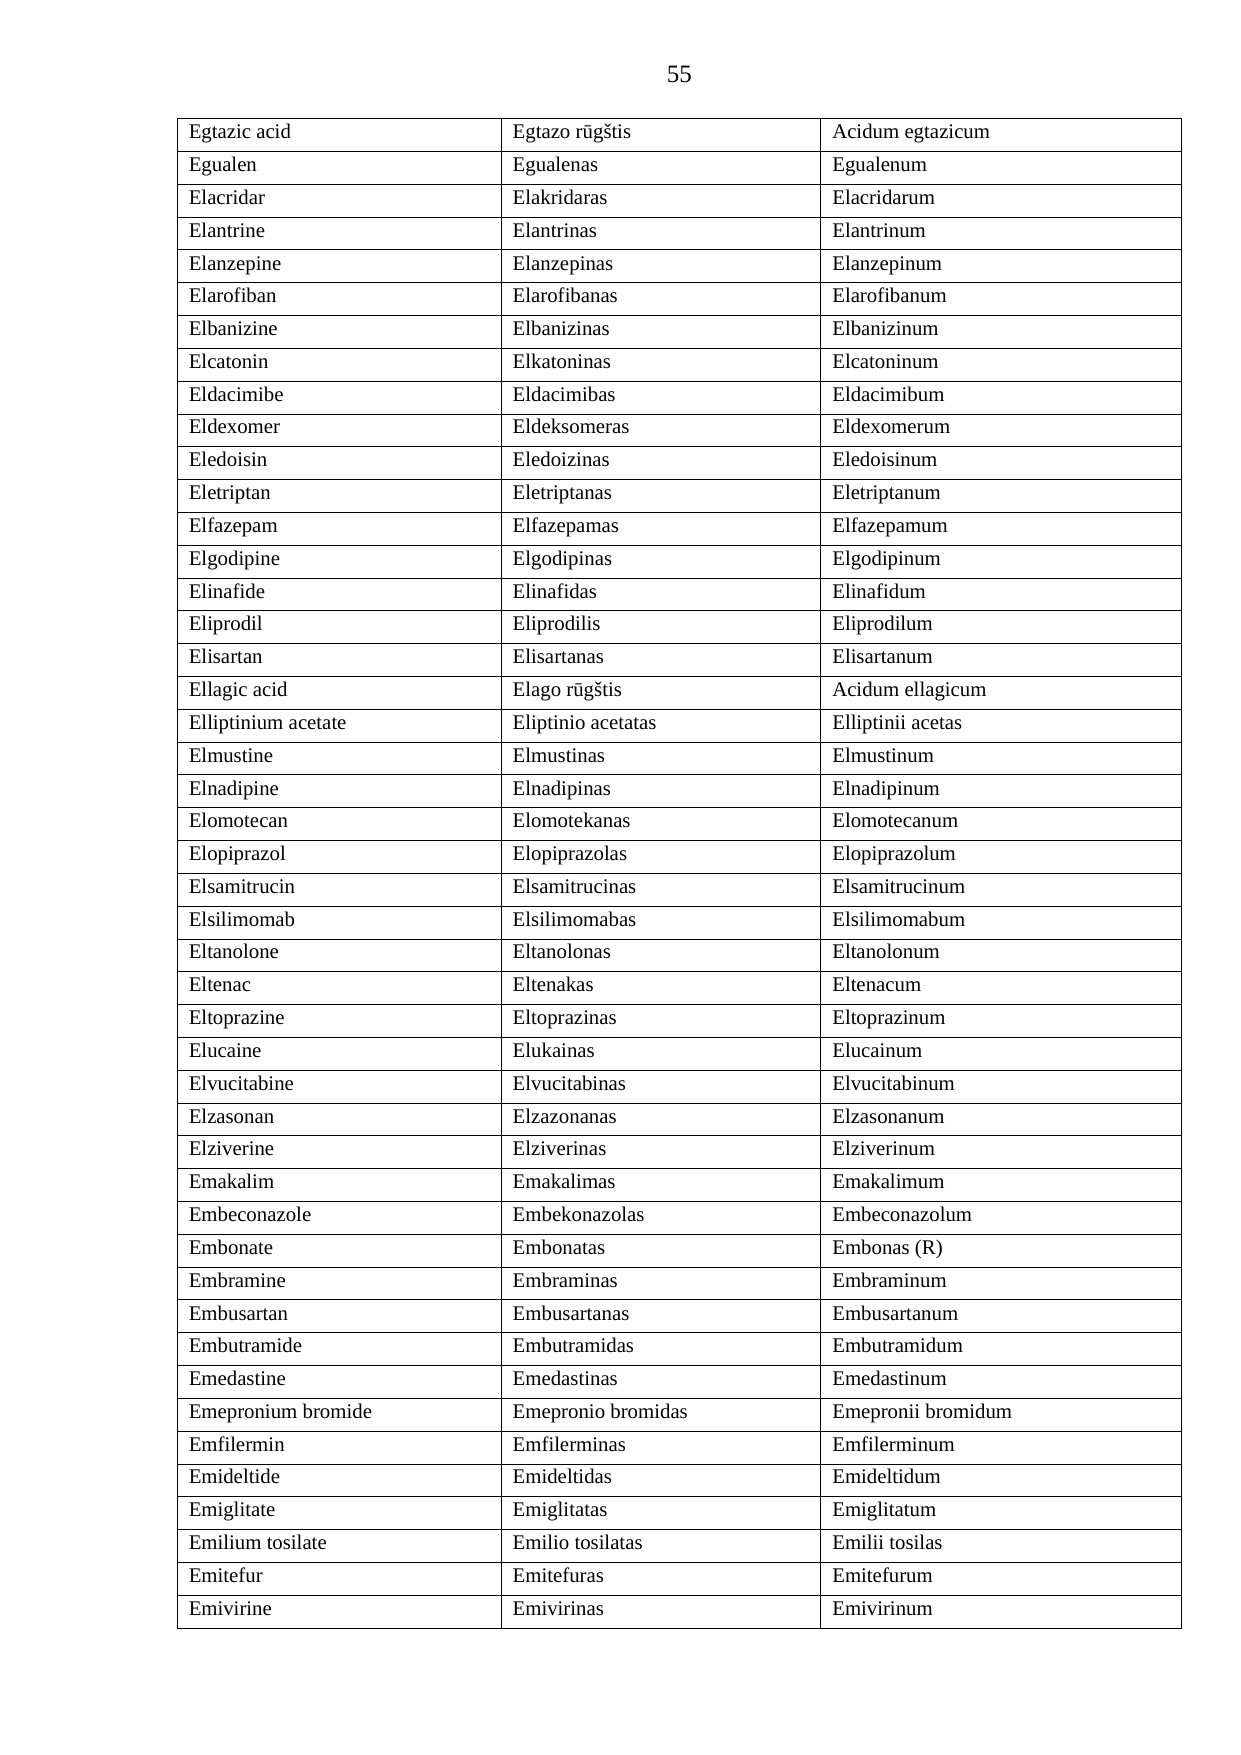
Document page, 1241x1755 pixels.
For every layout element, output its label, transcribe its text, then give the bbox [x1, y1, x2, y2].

table_cell Eltanolonas [502, 940, 820, 971]
table_cell Emakalimum [821, 1169, 1181, 1201]
table_cell Elisartan [178, 644, 501, 676]
table_cell Embeconazolum [821, 1202, 1181, 1234]
table_cell Emiglitatas [502, 1497, 820, 1529]
table_cell Elopiprazolas [502, 841, 820, 873]
table_cell Elinafidas [502, 579, 820, 610]
table_cell Eliptinio acetatas [502, 710, 820, 742]
table_cell Elcatoninum [821, 349, 1181, 381]
table_cell Eliprodilis [502, 611, 820, 643]
table_cell Elinafide [178, 579, 501, 610]
table_cell Elsilimomabum [821, 907, 1181, 938]
table_cell Emiglitate [178, 1497, 501, 1529]
table_cell Eledoisinum [821, 447, 1181, 479]
table_cell Elago rūgštis [502, 677, 820, 709]
table_cell Egtazic acid [178, 119, 501, 151]
table_cell Egualen [178, 152, 501, 184]
table_cell Elomotekanas [502, 808, 820, 840]
table_cell Emitefur [178, 1563, 501, 1595]
table_cell Embonas (R) [821, 1235, 1181, 1267]
table_cell Elbanizinas [502, 316, 820, 348]
table_cell Elvucitabinas [502, 1071, 820, 1102]
table_cell Elanzepinas [502, 250, 820, 282]
table_cell Elvucitabine [178, 1071, 501, 1102]
table_cell Emepronii bromidum [821, 1399, 1181, 1431]
table_cell Egualenas [502, 152, 820, 184]
table_cell Embramine [178, 1268, 501, 1299]
table_cell Elgodipine [178, 546, 501, 577]
table_cell Elakridaras [502, 185, 820, 217]
table_cell Elsamitrucin [178, 874, 501, 906]
table_cell Emilium tosilate [178, 1530, 501, 1562]
table_cell Eletriptanas [502, 480, 820, 512]
table_cell Emideltidas [502, 1465, 820, 1496]
table_cell Emitefurum [821, 1563, 1181, 1595]
table_cell Elzasonan [178, 1104, 501, 1135]
table_cell Acidum egtazicum [821, 119, 1181, 151]
table_cell Eltoprazinas [502, 1005, 820, 1037]
table_cell Embonate [178, 1235, 501, 1267]
table_cell Elgodipinas [502, 546, 820, 577]
table_cell Embusartan [178, 1300, 501, 1332]
table_cell Egtazo rūgštis [502, 119, 820, 151]
table_cell Emedastinum [821, 1366, 1181, 1398]
table_cell Embekonazolas [502, 1202, 820, 1234]
table_cell Eletriptanum [821, 480, 1181, 512]
table_cell Emepronio bromidas [502, 1399, 820, 1431]
table_cell Eltenac [178, 972, 501, 1004]
table_cell Elziverinas [502, 1136, 820, 1168]
table_cell Elsilimomabas [502, 907, 820, 938]
table_cell Embeconazole [178, 1202, 501, 1234]
table_cell Elziverinum [821, 1136, 1181, 1168]
table_cell Elsamitrucinas [502, 874, 820, 906]
table_cell Elzazonanas [502, 1104, 820, 1135]
table_cell Elukainas [502, 1038, 820, 1070]
table_cell Elopiprazol [178, 841, 501, 873]
table_cell Elantrinas [502, 218, 820, 249]
table_cell Elnadipine [178, 775, 501, 807]
table_cell Eliprodilum [821, 611, 1181, 643]
table_cell Elopiprazolum [821, 841, 1181, 873]
table_cell Elliptinii acetas [821, 710, 1181, 742]
table_cell Eltanolonum [821, 940, 1181, 971]
table_cell Elgodipinum [821, 546, 1181, 577]
table_cell Elinafidum [821, 579, 1181, 610]
table_cell Embraminum [821, 1268, 1181, 1299]
table_cell Elucainum [821, 1038, 1181, 1070]
table_cell Eltoprazine [178, 1005, 501, 1037]
table_cell Elsilimomab [178, 907, 501, 938]
table_cell Embutramide [178, 1333, 501, 1365]
table_cell Elziverine [178, 1136, 501, 1168]
table_cell Emideltide [178, 1465, 501, 1496]
table_cell Elmustine [178, 743, 501, 774]
table_cell Emepronium bromide [178, 1399, 501, 1431]
table_cell Elucaine [178, 1038, 501, 1070]
table_cell Emfilermin [178, 1432, 501, 1463]
table_cell Eliprodil [178, 611, 501, 643]
table_cell Elmustinas [502, 743, 820, 774]
table_cell Elnadipinum [821, 775, 1181, 807]
table_cell Emiglitatum [821, 1497, 1181, 1529]
table_cell Emilii tosilas [821, 1530, 1181, 1562]
table_cell Emfilerminas [502, 1432, 820, 1463]
table_cell Acidum ellagicum [821, 677, 1181, 709]
table_cell Emfilerminum [821, 1432, 1181, 1463]
table_cell Elliptinium acetate [178, 710, 501, 742]
table_cell Eltanolone [178, 940, 501, 971]
table_cell Elomotecan [178, 808, 501, 840]
table_cell Eldacimibum [821, 382, 1181, 413]
table_cell Elantrinum [821, 218, 1181, 249]
table_cell Embonatas [502, 1235, 820, 1267]
table_cell Eldexomerum [821, 415, 1181, 446]
table_cell Embutramidum [821, 1333, 1181, 1365]
table_cell Elvucitabinum [821, 1071, 1181, 1102]
table_cell Eltoprazinum [821, 1005, 1181, 1037]
table_cell Elfazepamas [502, 513, 820, 545]
table_cell Elanzepine [178, 250, 501, 282]
table_cell Ellagic acid [178, 677, 501, 709]
table_cell Elisartanum [821, 644, 1181, 676]
table_cell Egualenum [821, 152, 1181, 184]
table_cell Elfazepamum [821, 513, 1181, 545]
table_cell Elacridar [178, 185, 501, 217]
table_cell Eldexomer [178, 415, 501, 446]
table_cell Embusartanum [821, 1300, 1181, 1332]
table_cell Eldeksomeras [502, 415, 820, 446]
table_cell Embraminas [502, 1268, 820, 1299]
table_cell Elarofiban [178, 283, 501, 315]
table_cell Emedastine [178, 1366, 501, 1398]
table_cell Elarofibanas [502, 283, 820, 315]
table_cell Embusartanas [502, 1300, 820, 1332]
table_cell Eltenacum [821, 972, 1181, 1004]
table_cell Elfazepam [178, 513, 501, 545]
table_cell Emivirinum [821, 1596, 1181, 1627]
table_cell Elisartanas [502, 644, 820, 676]
table_cell Eltenakas [502, 972, 820, 1004]
table_cell Eldacimibe [178, 382, 501, 413]
table_cell Emitefuras [502, 1563, 820, 1595]
table_cell Elmustinum [821, 743, 1181, 774]
table_cell Elnadipinas [502, 775, 820, 807]
table_cell Elacridarum [821, 185, 1181, 217]
table_cell Emakalim [178, 1169, 501, 1201]
table_cell Emideltidum [821, 1465, 1181, 1496]
table_cell Emedastinas [502, 1366, 820, 1398]
table_cell Elantrine [178, 218, 501, 249]
table_cell Emakalimas [502, 1169, 820, 1201]
table_cell Eldacimibas [502, 382, 820, 413]
table_cell Elzasonanum [821, 1104, 1181, 1135]
table_cell Emilio tosilatas [502, 1530, 820, 1562]
table_cell Elsamitrucinum [821, 874, 1181, 906]
table_cell Elanzepinum [821, 250, 1181, 282]
table_cell Eledoizinas [502, 447, 820, 479]
table_cell Elcatonin [178, 349, 501, 381]
table_cell Elarofibanum [821, 283, 1181, 315]
table_cell Elbanizinum [821, 316, 1181, 348]
table_cell Elkatoninas [502, 349, 820, 381]
table_cell Elomotecanum [821, 808, 1181, 840]
table_cell Eletriptan [178, 480, 501, 512]
table_cell Emivirinas [502, 1596, 820, 1627]
table_cell Emivirine [178, 1596, 501, 1627]
table_cell Elbanizine [178, 316, 501, 348]
table_cell Eledoisin [178, 447, 501, 479]
table_cell Embutramidas [502, 1333, 820, 1365]
